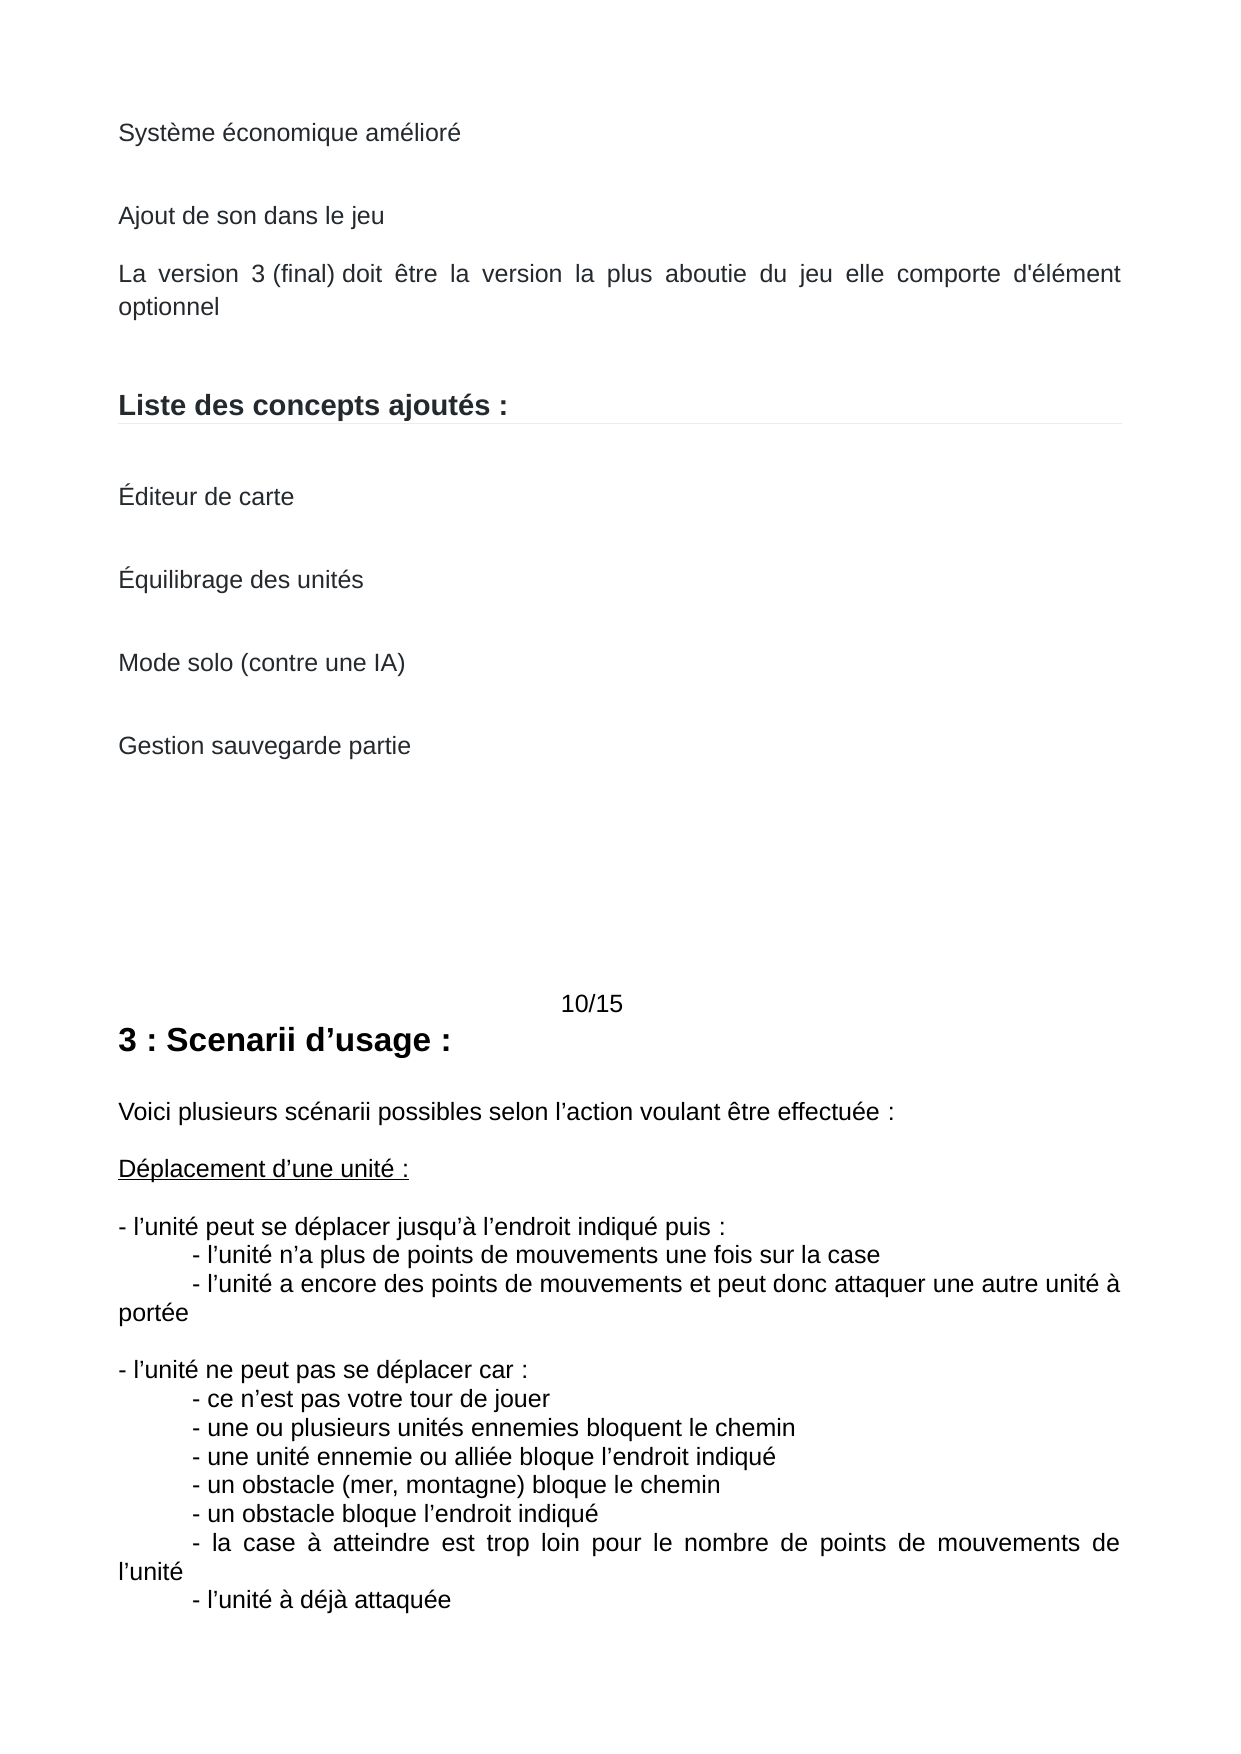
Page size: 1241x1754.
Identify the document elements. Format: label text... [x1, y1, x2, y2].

text La version 3 (final) doit être la version la plus aboutie du jeu elle comporte d'élément optionnel [118, 259, 1122, 321]
text Ajout de son dans le jeu [118, 201, 1122, 230]
text Déplacement d’une unité : [118, 1154, 1122, 1183]
text Mode solo (contre une IA) [118, 648, 1122, 677]
text Gestion sauvegarde partie [118, 731, 1122, 760]
text 3 : Scenarii d’usage : [118, 1020, 1122, 1058]
text Voici plusieurs scénarii possibles selon l’action voulant être effectuée : [118, 1097, 1122, 1126]
text - une unité ennemie ou alliée bloque l’endroit indiqué [118, 1442, 1122, 1471]
text - l’unité a encore des points de mouvements et peut donc attaquer une autre unité à portée [118, 1269, 1122, 1327]
text - un obstacle bloque l’endroit indiqué [118, 1499, 1122, 1528]
text Système économique amélioré [118, 118, 1122, 147]
text - la case à atteindre est trop loin pour le nombre de points de mouvements de l’unité [118, 1528, 1122, 1586]
text - l’unité ne peut pas se déplacer car : [118, 1356, 1122, 1384]
text Éditeur de carte [118, 482, 1122, 511]
text - l’unité à déjà attaquée [118, 1586, 1122, 1614]
text - l’unité peut se déplacer jusqu’à l’endroit indiqué puis : [118, 1212, 1122, 1241]
text 10/15 [118, 981, 1122, 1020]
text - ce n’est pas votre tour de jouer [118, 1384, 1122, 1413]
text Équilibrage des unités [118, 565, 1122, 594]
text - l’unité n’a plus de points de mouvements une fois sur la case [118, 1241, 1122, 1269]
text - un obstacle (mer, montagne) bloque le chemin [118, 1471, 1122, 1499]
subtitle Liste des concepts ajoutés : [118, 388, 1122, 423]
text - une ou plusieurs unités ennemies bloquent le chemin [118, 1413, 1122, 1442]
